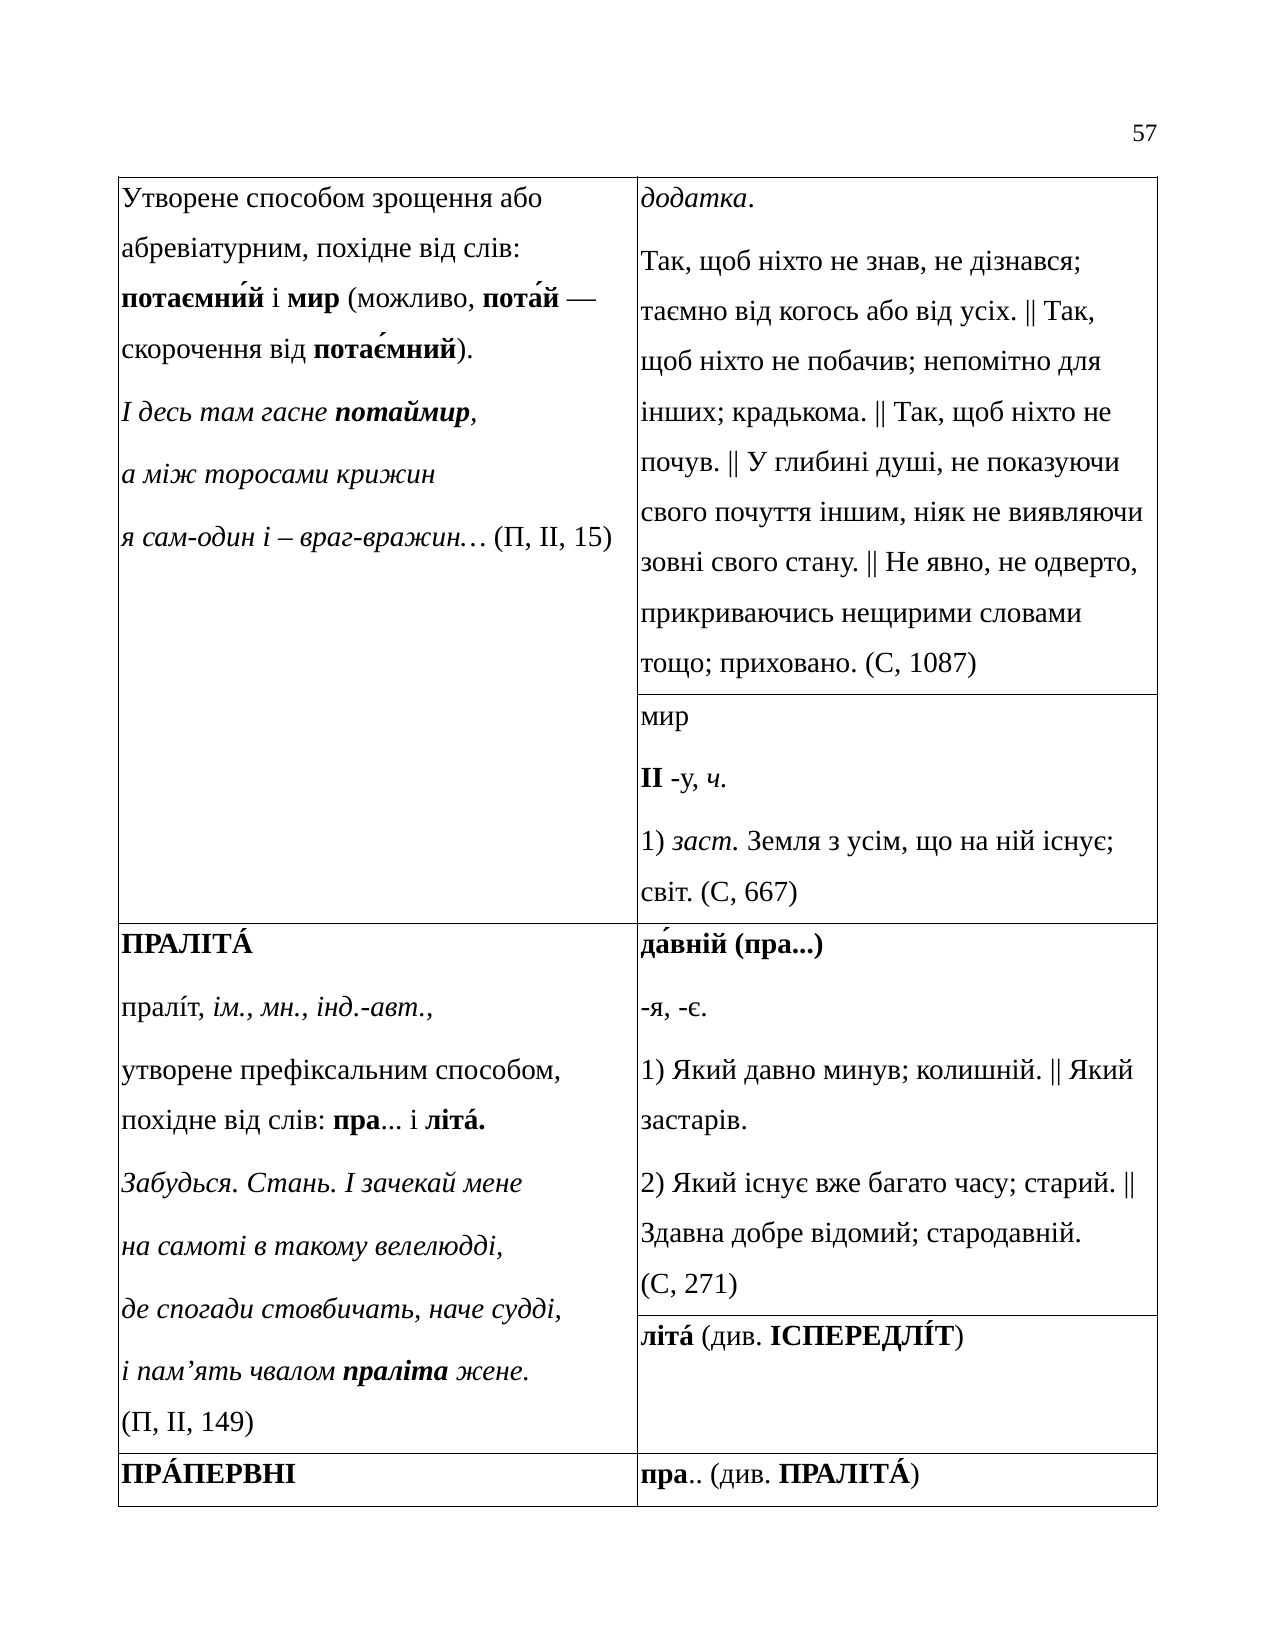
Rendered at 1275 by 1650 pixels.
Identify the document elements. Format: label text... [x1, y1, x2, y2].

table_cell мир II -у, ч. 1) заст. Земля з усім, що на ній існує; світ. (С, 667) [638, 695, 1157, 923]
table_cell ПРАЛІТÁ пралíт, ім., мн., інд.-авт., утворене префіксальним способом, похідне від слів: пра... і літá. Забудься. Стань. І зачекай мене на самоті в такому велелюдді, де спогади стовбичать, наче судді, і пам’ять чвалом праліта жене. (П, ІІ, 149) [119, 924, 637, 1453]
table_cell ПРÁПЕРВНІ [119, 1454, 637, 1506]
table_cell да́вній (пра...) -я, -є. 1) Який давно минув; колишній. || Який застарів. 2) Який існує вже багато часу; старий. || Здавна добре відомий; стародавній. (С, 271) [638, 924, 1157, 1315]
table_cell літá (див. ІСПЕРЕДЛÍТ) [638, 1316, 1157, 1453]
table_cell Утворене способом зрощення або абревіатурним, похідне від слів: потаємни́й і мир (можливо, пота́й — скорочення від потає́мний). І десь там гасне потаймир, а між торосами крижин я сам-один і – враг-вражин… (П, ІІ, 15) [119, 178, 637, 923]
table_cell додатка. Так, щоб ніхто не знав, не дізнався; таємно від когось або від усіх. || Так, щоб ніхто не побачив; непомітно для інших; крадькома. || Так, щоб ніхто не почув. || У глибині душі, не показуючи свого почуття іншим, ніяк не виявляючи зовні свого стану. || Не явно, не одверто, прикриваючись нещирими словами тощо; приховано. (С, 1087) [638, 178, 1157, 694]
table_cell пра.. (див. ПРАЛІТÁ) [638, 1454, 1157, 1506]
